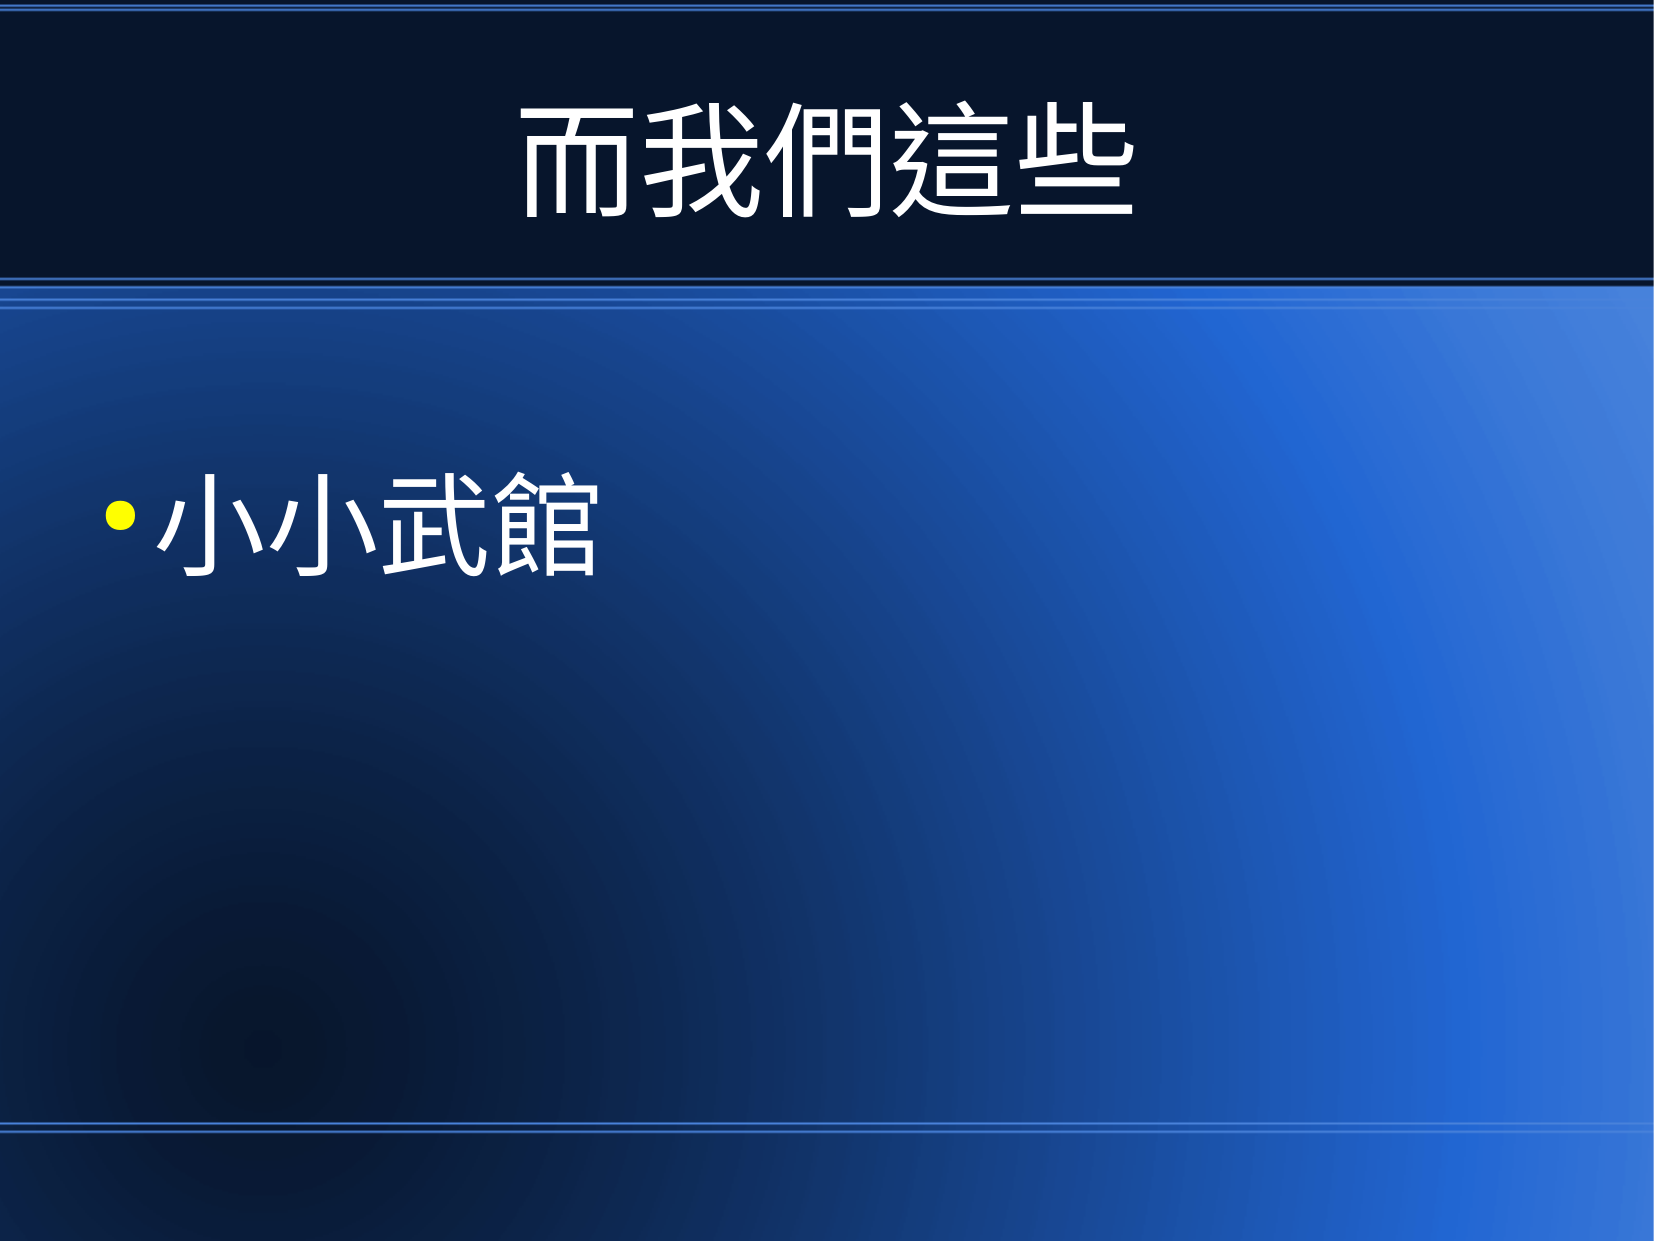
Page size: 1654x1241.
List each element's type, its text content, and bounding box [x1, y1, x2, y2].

picture [0, 0, 1654, 1241]
list 小小武館 [82, 355, 1571, 1241]
title 而我們這些 [82, 49, 1571, 257]
